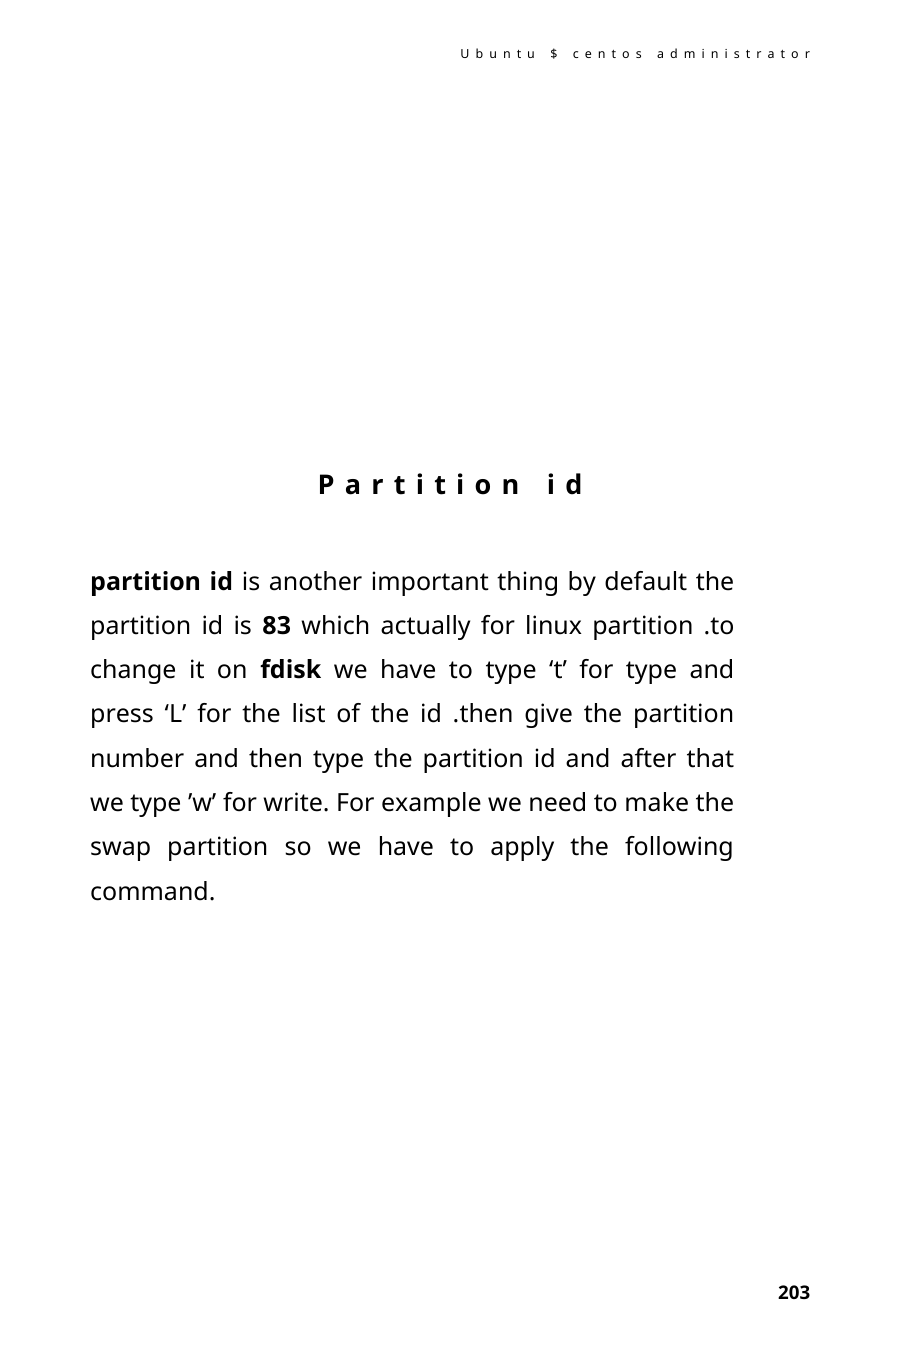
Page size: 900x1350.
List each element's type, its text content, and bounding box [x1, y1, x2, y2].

text partition id is another important thing by default the partition id is 83 which actually for linux partition .to change it on fdisk we have to type ‘t’ for type and press ‘L’ for the list of the id .then give the partition number and then type the partition id and after that we type ’w’ for write. For example we need to make the swap partition so we have to apply the following command. [90, 563, 735, 907]
subtitle Partition id [90, 465, 810, 502]
